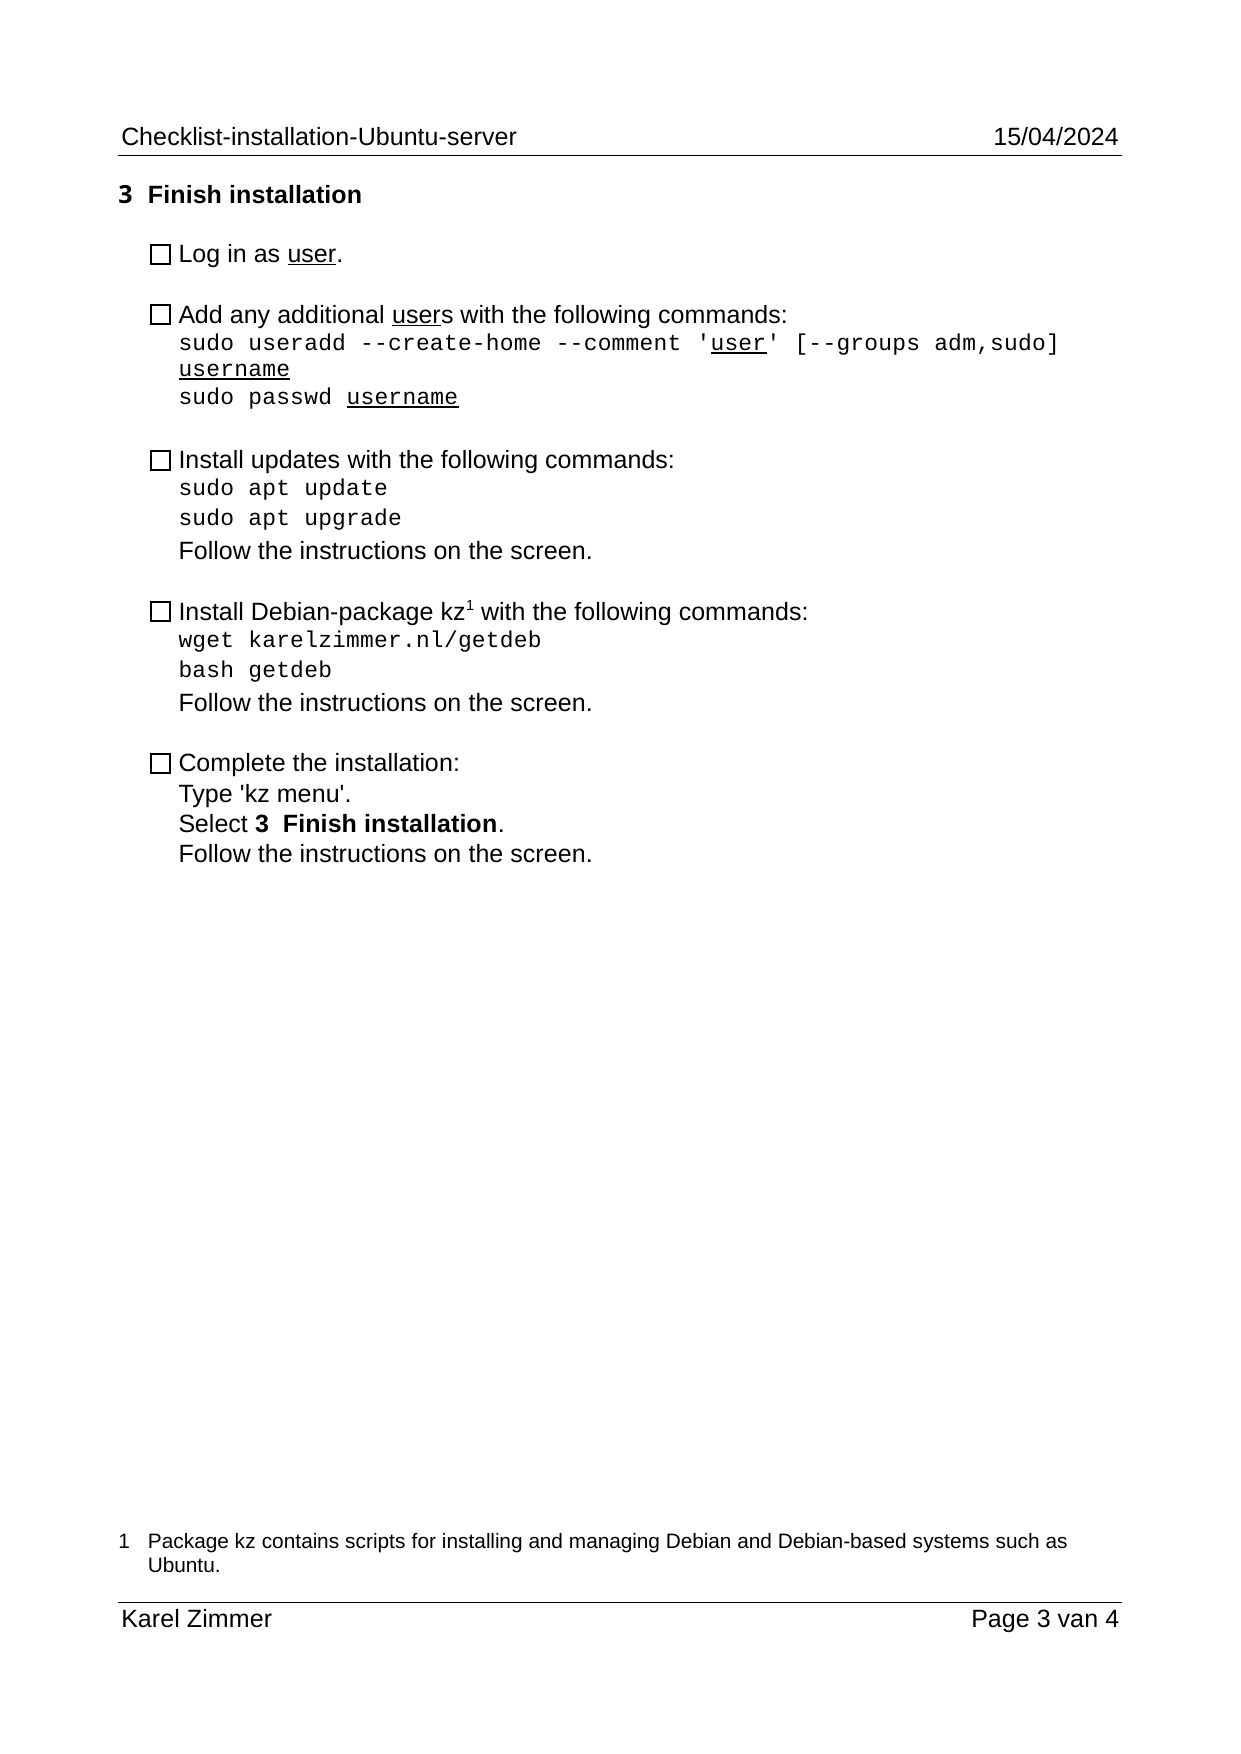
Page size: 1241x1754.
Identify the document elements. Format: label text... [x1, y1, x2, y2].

table_cell [142, 536, 177, 566]
table_cell [118, 627, 142, 657]
table_cell [118, 384, 142, 415]
list Finish installation [118, 177, 1122, 211]
table_cell [118, 536, 142, 566]
table_cell [118, 415, 142, 445]
table_cell [142, 718, 177, 748]
table_cell [118, 445, 142, 475]
table_cell Complete the installation: [177, 748, 1122, 778]
table_cell [118, 718, 142, 748]
table_header Log in as USER. [177, 239, 1122, 269]
table_cell [177, 415, 1122, 445]
table_cell Select 3 Finish installation. [177, 809, 1122, 839]
table_cell [118, 330, 142, 384]
table_header [142, 239, 177, 269]
table_cell [142, 506, 177, 536]
table_cell sudo apt update [177, 475, 1122, 506]
table_cell [177, 718, 1122, 748]
table_cell [142, 657, 177, 687]
table_cell Follow the instructions on the screen. [177, 688, 1122, 718]
table_cell [177, 269, 1122, 300]
table_cell Add any additional users with the following commands: [177, 300, 1122, 330]
table_cell [118, 809, 142, 839]
table_cell [118, 779, 142, 809]
table_cell [118, 688, 142, 718]
table_cell [142, 748, 177, 778]
table_cell [142, 300, 177, 330]
table_cell sudo passwd username [177, 384, 1122, 415]
table_cell [177, 566, 1122, 597]
table_cell wget karelzimmer.nl/getdeb [177, 627, 1122, 657]
table_cell [142, 445, 177, 475]
table_cell [142, 627, 177, 657]
table_cell bash getdeb [177, 657, 1122, 687]
table_cell [142, 269, 177, 300]
table_cell [118, 506, 142, 536]
table_cell [142, 330, 177, 384]
table_cell [118, 657, 142, 687]
table_cell [118, 475, 142, 506]
table_cell [118, 269, 142, 300]
table_cell Follow the instructions on the screen. [177, 536, 1122, 566]
table_cell [118, 597, 142, 627]
table_cell sudo apt upgrade [177, 506, 1122, 536]
table_cell [118, 839, 142, 869]
table_header [118, 239, 142, 269]
table_cell [142, 597, 177, 627]
table_cell [142, 384, 177, 415]
table_cell [118, 300, 142, 330]
table_cell [142, 809, 177, 839]
table_cell [142, 839, 177, 869]
table_cell [118, 566, 142, 597]
table_cell Follow the instructions on the screen. [177, 839, 1122, 869]
table_cell [118, 748, 142, 778]
table_cell [142, 779, 177, 809]
table_cell sudo useradd --create-home --comment 'user' [--groups adm,sudo] username [177, 330, 1122, 384]
table_cell [142, 475, 177, 506]
table_cell Install updates with the following commands: [177, 445, 1122, 475]
table_cell Type 'kz menu'. [177, 779, 1122, 809]
table_cell Install Debian-package kz with the following commands: [177, 597, 1122, 627]
table_cell [142, 688, 177, 718]
table_cell [142, 415, 177, 445]
table_cell [142, 566, 177, 597]
